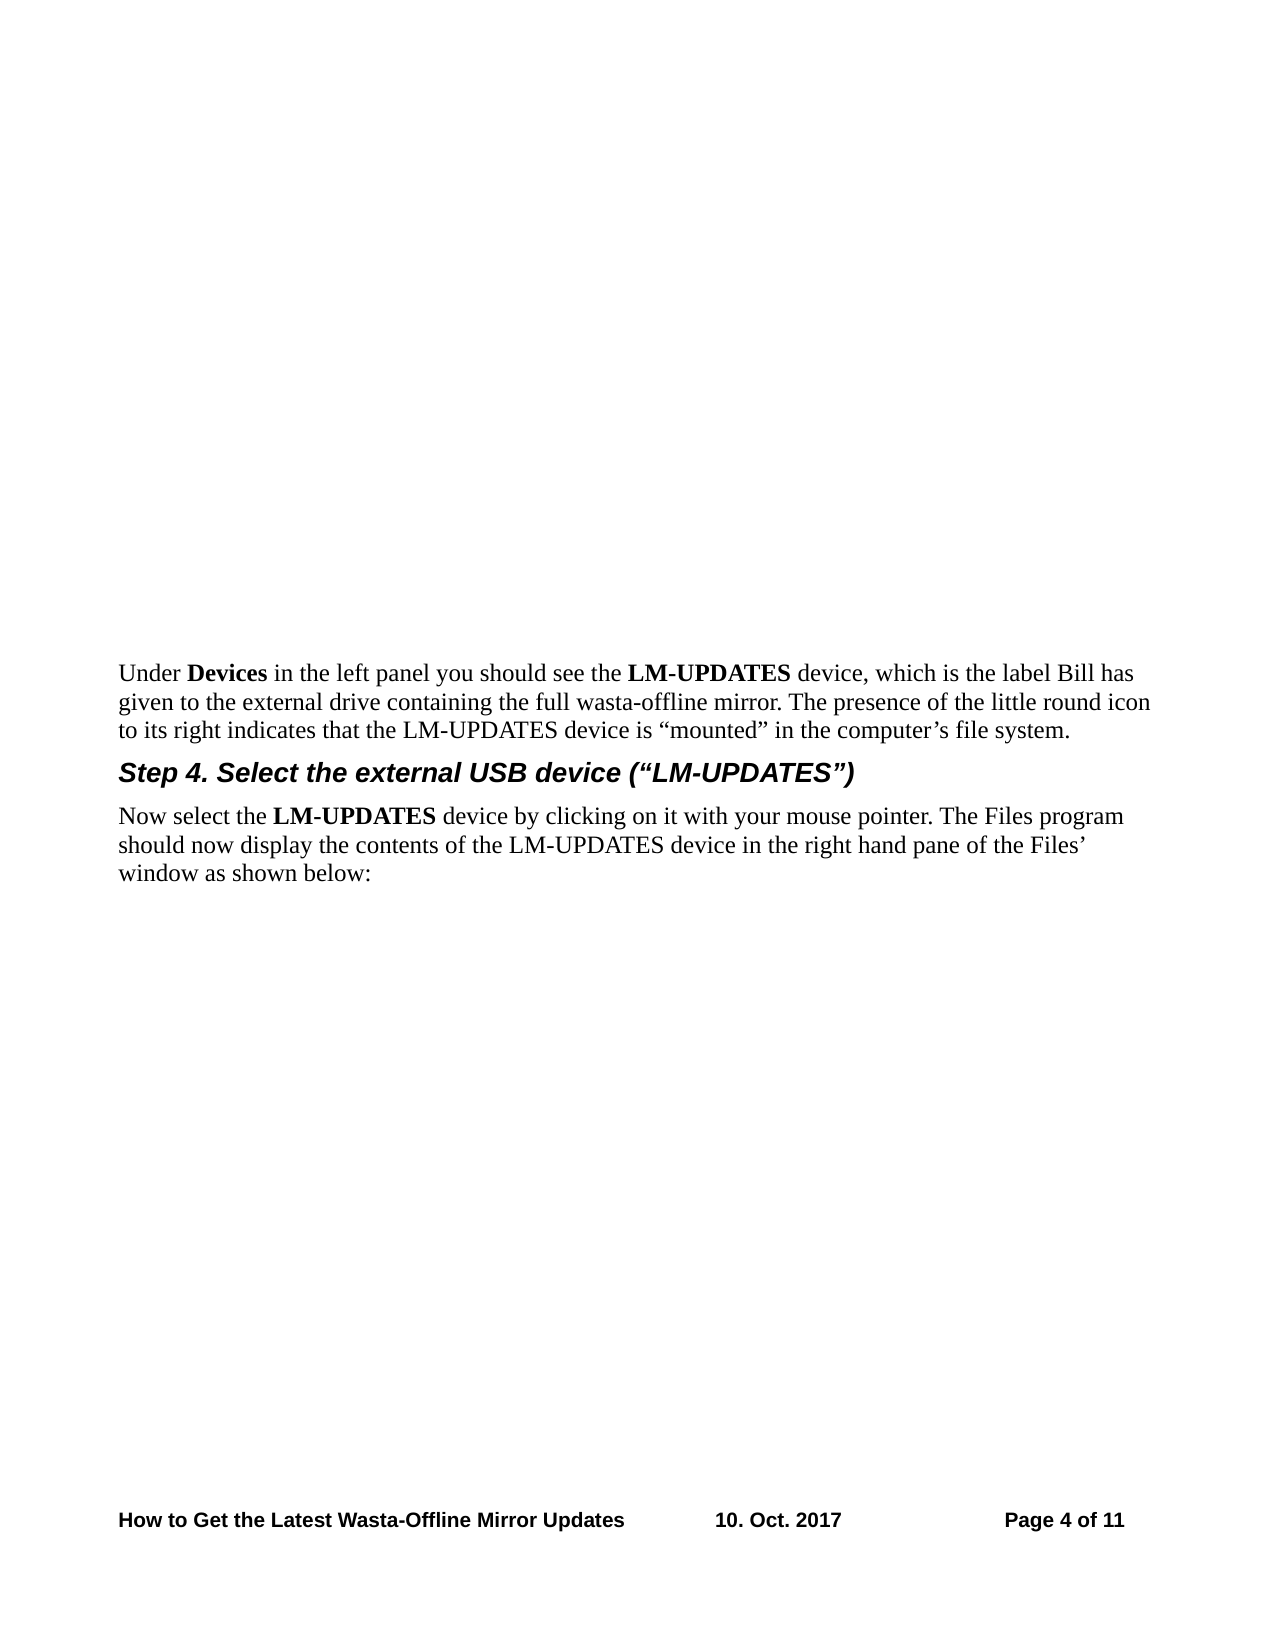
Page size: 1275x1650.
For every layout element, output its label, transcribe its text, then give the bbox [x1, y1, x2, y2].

subtitle Step 4. Select the external USB device (“LM-UPDATES”) [118, 757, 1157, 788]
text Under Devices in the left panel you should see the LM-UPDATES device, which is the label Bill has given to the external drive containing the full wasta-offline mirror. The presence of the little round icon to its right indicates that the LM-UPDATES device is “mounted” in the computer’s file system. [118, 658, 1157, 744]
text Now select the LM-UPDATES device by clicking on it with your mouse pointer. The Files program should now display the contents of the LM-UPDATES device in the right hand pane of the Files’ window as shown below: [118, 801, 1157, 887]
